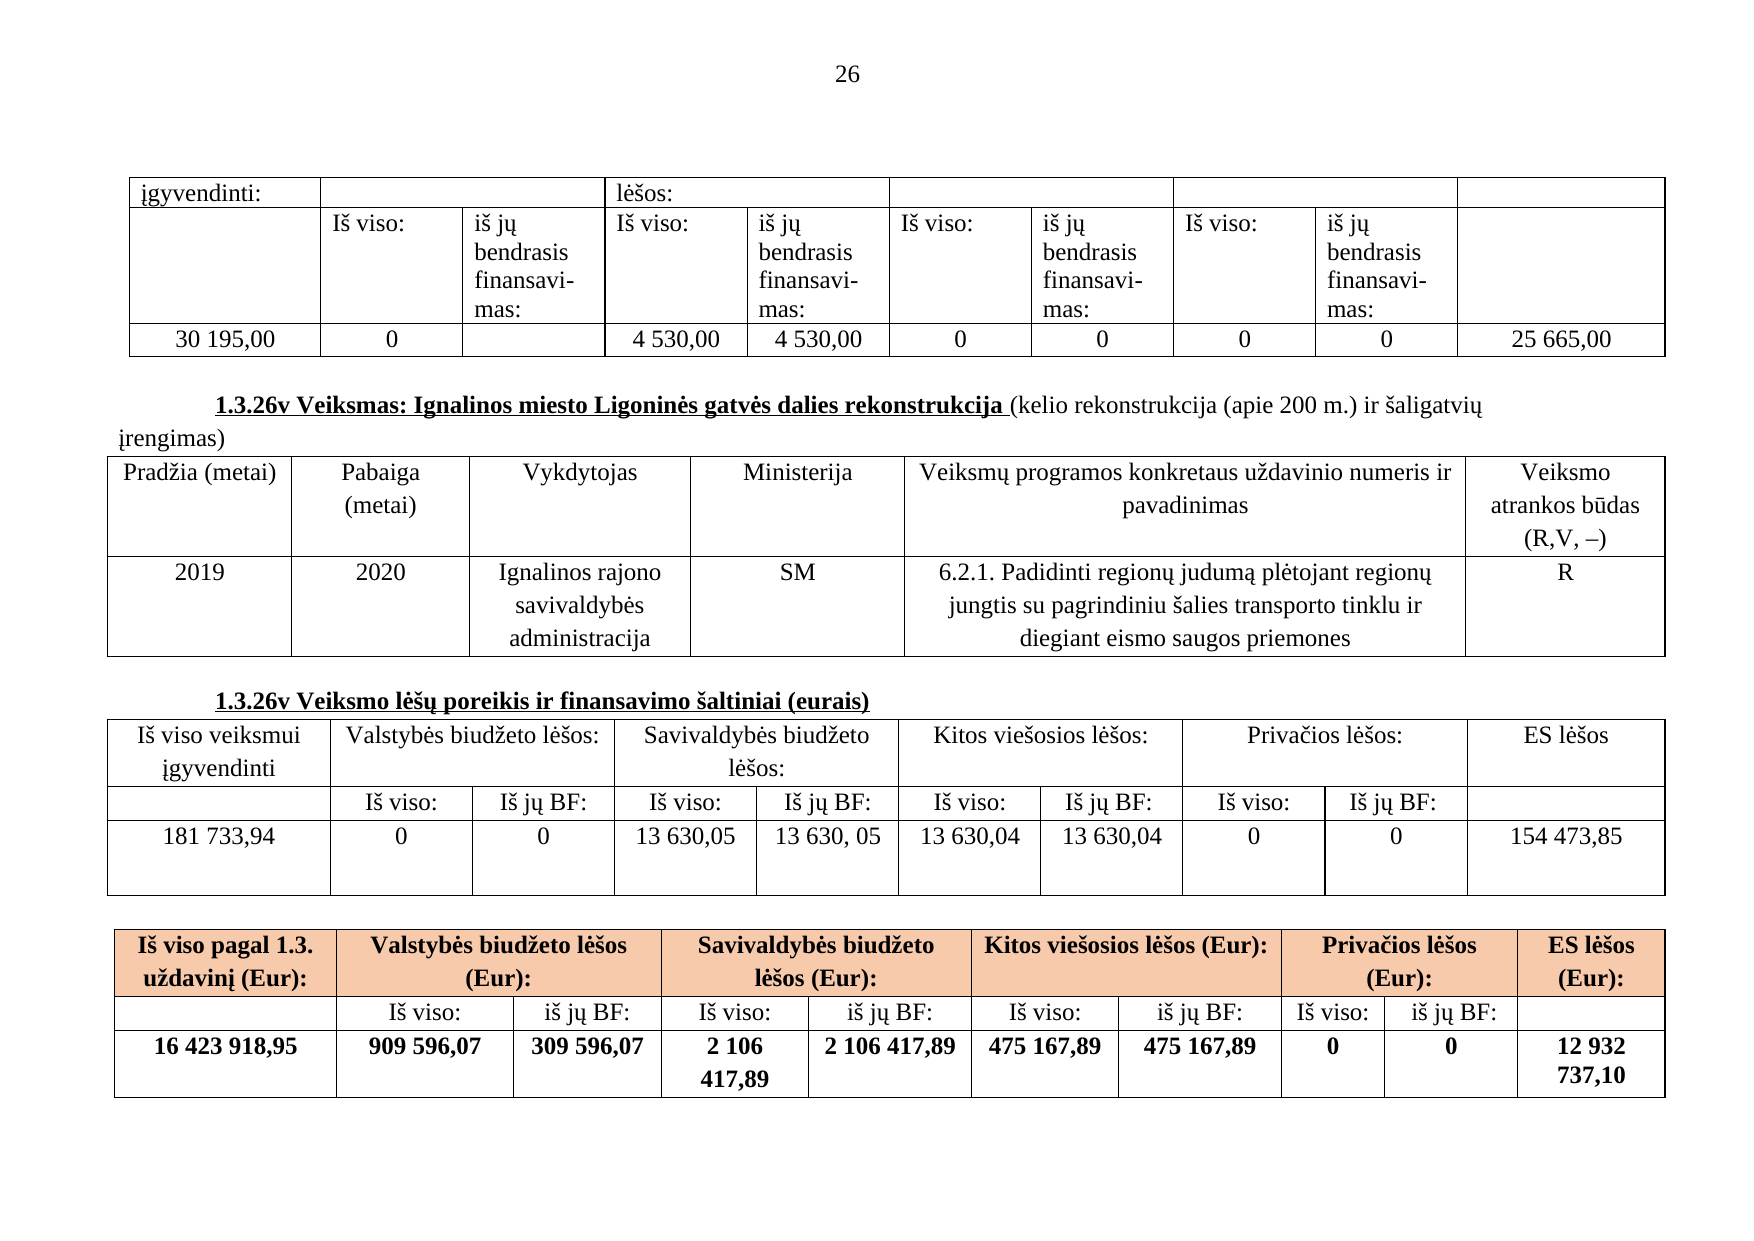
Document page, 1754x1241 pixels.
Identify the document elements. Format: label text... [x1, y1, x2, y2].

table_header Iš viso pagal 1.3. uždavinį (Eur): [115, 930, 336, 996]
table_cell [1518, 1098, 1665, 1131]
table_cell Iš viso: [331, 787, 472, 820]
table_header Pradžia (metai) [108, 457, 291, 556]
table_cell 25 665,00 [1458, 324, 1664, 356]
table_cell 16 423 918,95 [115, 1031, 336, 1097]
text 1.3.26v Veiksmas: Ignalinos miesto Ligoninės gatvės dalies rekonstrukcija (kelio rekonstrukcija (apie 200 m.) ir šaligatvių įrengimas) [118, 390, 1577, 451]
table_header lėšos: [606, 178, 889, 207]
table_header Savivaldybės biudžeto lėšos: [615, 720, 898, 786]
table_cell iš jų bendrasis finansavi- mas: [1032, 208, 1173, 323]
table_cell Iš viso: [899, 787, 1040, 820]
table_cell [115, 1098, 336, 1131]
table_cell [1518, 997, 1664, 1030]
table_cell 0 [473, 821, 614, 895]
table_cell 309 596,07 [514, 1031, 661, 1097]
table_cell 0 [1032, 324, 1173, 356]
table_cell Iš viso: [606, 208, 747, 323]
table_cell [1385, 1098, 1517, 1131]
table_cell [661, 1098, 809, 1131]
table_cell 154 473,85 [1468, 821, 1664, 895]
table_cell 0 [1174, 324, 1315, 356]
table_cell [513, 1098, 661, 1131]
table_cell Iš jų BF: [1041, 787, 1182, 820]
table_cell iš jų bendrasis finansavi- mas: [1316, 208, 1457, 323]
table_cell [108, 787, 330, 820]
table_cell [971, 1098, 1119, 1131]
table_header Ministerija [691, 457, 904, 556]
table_cell iš jų bendrasis finansavi- mas: [463, 208, 604, 323]
table_header ES lėšos (Eur): [1518, 930, 1664, 996]
table_cell [463, 324, 604, 356]
table_cell 0 [1385, 1031, 1517, 1097]
table_header [321, 178, 604, 207]
table_cell 2019 [108, 557, 291, 656]
table_cell 0 [321, 324, 462, 356]
table_header [890, 178, 1173, 207]
table_cell 0 [890, 324, 1031, 356]
table_cell 13 630,04 [1041, 821, 1182, 895]
table_header ES lėšos [1468, 720, 1664, 786]
table_header [1458, 178, 1664, 207]
table_cell [1281, 1098, 1384, 1131]
text 1.3.26v Veiksmo lėšų poreikis ir finansavimo šaltiniai (eurais) [118, 686, 1577, 714]
table_cell Iš viso: [321, 208, 462, 323]
table_cell Iš viso: [1174, 208, 1315, 323]
table_cell [115, 997, 336, 1030]
table_cell 475 167,89 [972, 1031, 1118, 1097]
table_cell 475 167,89 [1119, 1031, 1281, 1097]
table_cell Iš viso: [972, 997, 1118, 1030]
table_header Savivaldybės biudžeto lėšos (Eur): [662, 930, 971, 996]
table_cell [336, 1098, 513, 1131]
table_cell iš jų BF: [514, 997, 661, 1030]
table_cell R [1466, 557, 1664, 656]
table_cell 13 630,05 [615, 821, 756, 895]
table_cell [1458, 208, 1664, 323]
table_header Veiksmų programos konkretaus uždavinio numeris ir pavadinimas [905, 457, 1465, 556]
table_cell 0 [1282, 1031, 1384, 1097]
table_header Veiksmo atrankos būdas (R,V, –) [1466, 457, 1664, 556]
table_cell [130, 208, 320, 323]
table_cell 0 [1326, 821, 1467, 895]
table_cell Iš viso: [615, 787, 756, 820]
table_cell [1468, 787, 1664, 820]
table_cell iš jų BF: [809, 997, 971, 1030]
table_cell 13 630, 05 [757, 821, 898, 895]
table_cell SM [691, 557, 904, 656]
table_header Privačios lėšos (Eur): [1282, 930, 1517, 996]
table_cell Iš jų BF: [473, 787, 614, 820]
table_cell Iš jų BF: [757, 787, 898, 820]
table_cell 12 932 737,10 [1518, 1031, 1664, 1097]
table_cell iš jų BF: [1119, 997, 1281, 1030]
table_header Vykdytojas [470, 457, 690, 556]
table_header Iš viso veiksmui įgyvendinti [108, 720, 330, 786]
table_cell [1119, 1098, 1281, 1131]
table_header Kitos viešosios lėšos (Eur): [972, 930, 1281, 996]
table_header įgyvendinti: [130, 178, 320, 207]
table_cell iš jų BF: [1385, 997, 1517, 1030]
table_cell 909 596,07 [337, 1031, 513, 1097]
table_cell 30 195,00 [130, 324, 320, 356]
table_cell [809, 1098, 971, 1131]
table_cell Ignalinos rajono savivaldybės administracija [470, 557, 690, 656]
table_cell 181 733,94 [108, 821, 330, 895]
table_header Privačios lėšos: [1183, 720, 1467, 786]
table_cell 0 [1183, 821, 1324, 895]
table_header [1174, 178, 1457, 207]
table_cell iš jų bendrasis finansavi- mas: [748, 208, 889, 323]
table_cell 13 630,04 [899, 821, 1040, 895]
table_cell Iš jų BF: [1326, 787, 1467, 820]
table_cell 2 106 417,89 [809, 1031, 971, 1097]
table_cell 0 [331, 821, 472, 895]
table_cell 2020 [292, 557, 469, 656]
table_header Valstybės biudžeto lėšos (Eur): [337, 930, 661, 996]
table_cell 2 106 417,89 [662, 1031, 808, 1097]
table_header Valstybės biudžeto lėšos: [331, 720, 614, 786]
table_cell 6.2.1. Padidinti regionų judumą plėtojant regionų jungtis su pagrindiniu šalies transporto tinklu ir diegiant eismo saugos priemones [905, 557, 1465, 656]
table_cell Iš viso: [337, 997, 513, 1030]
table_cell Iš viso: [1282, 997, 1384, 1030]
table_cell Iš viso: [890, 208, 1031, 323]
table_cell 4 530,00 [748, 324, 889, 356]
table_header Pabaiga (metai) [292, 457, 469, 556]
table_cell Iš viso: [662, 997, 808, 1030]
table_cell 0 [1316, 324, 1457, 356]
table_cell Iš viso: [1183, 787, 1324, 820]
table_cell 4 530,00 [606, 324, 747, 356]
table_header Kitos viešosios lėšos: [899, 720, 1182, 786]
